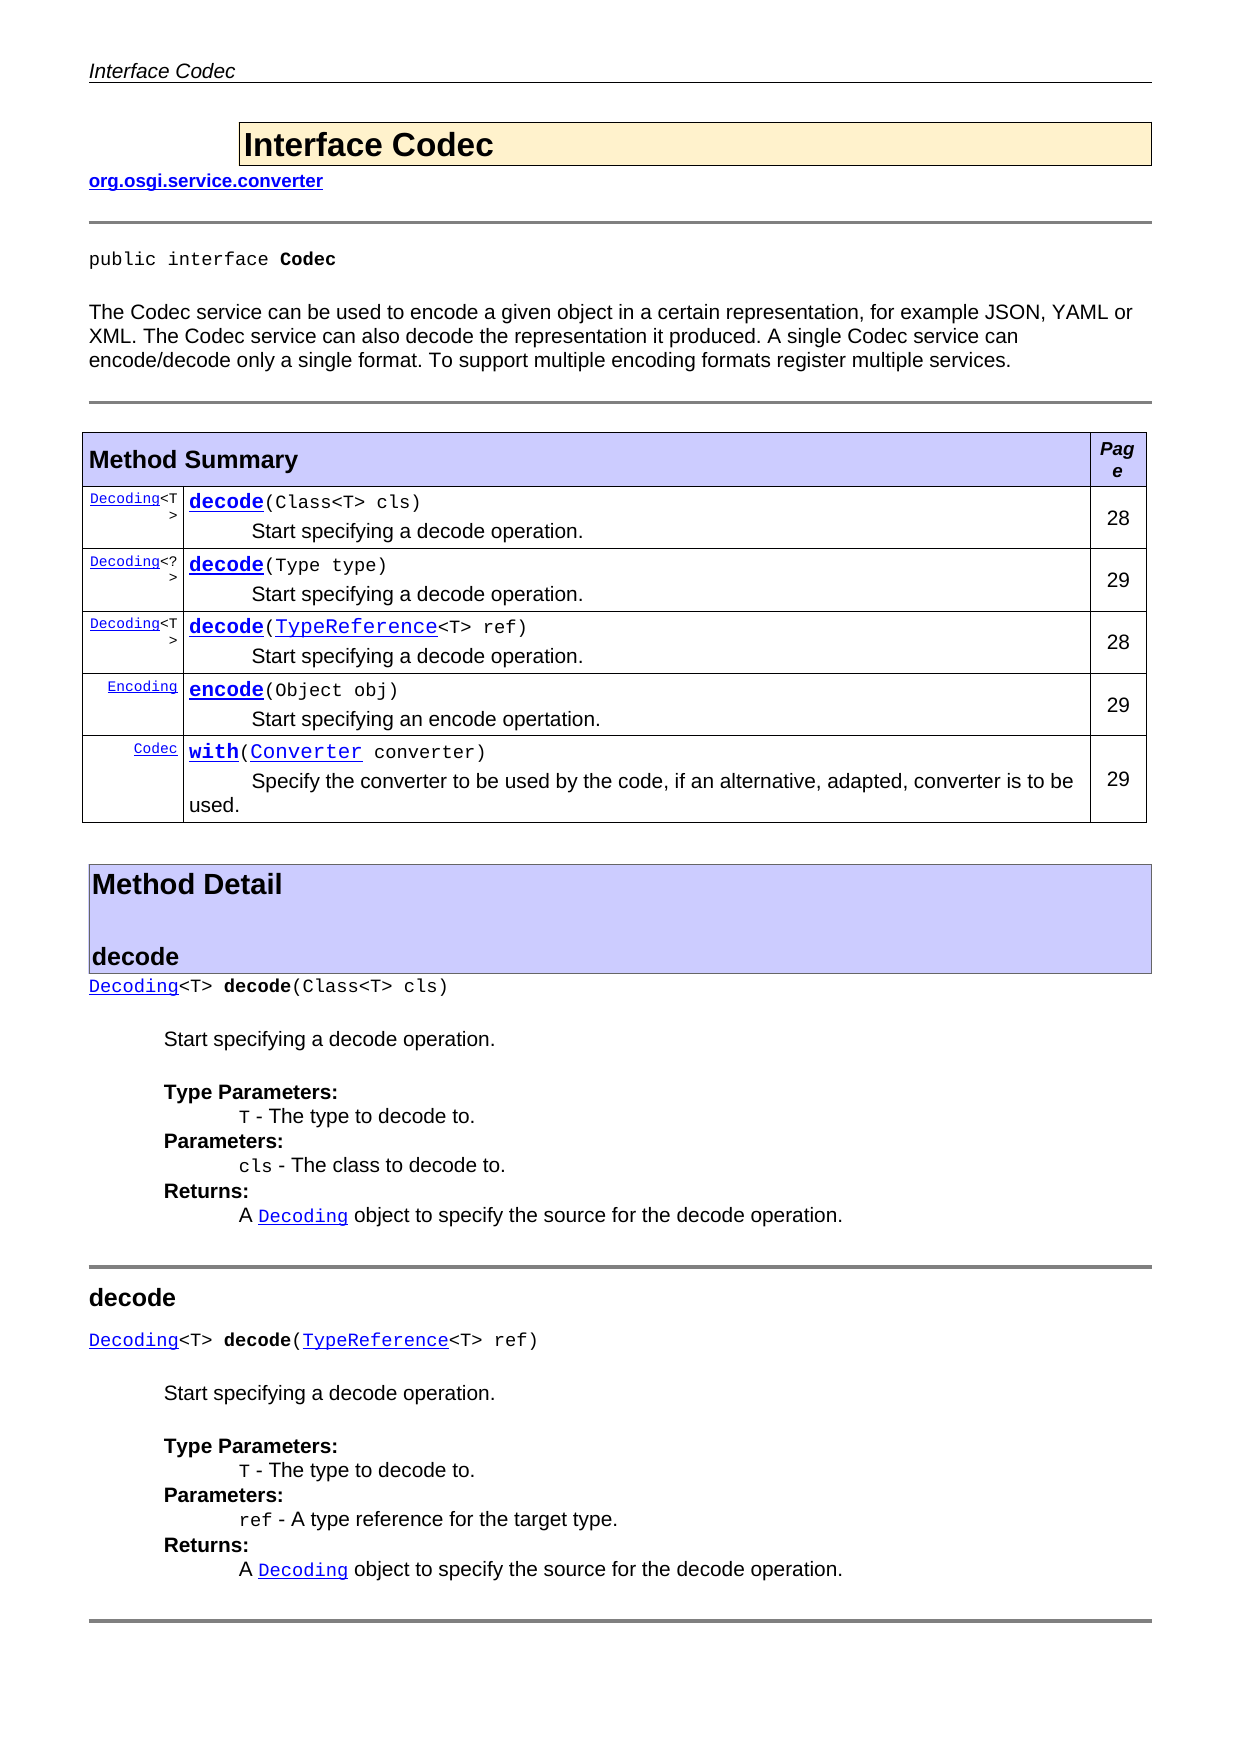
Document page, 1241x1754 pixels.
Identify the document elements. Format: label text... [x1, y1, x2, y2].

text Start specifying a decode operation. [163, 1027, 1152, 1051]
table_header Method Summary [83, 433, 1090, 486]
table_cell 28 [1091, 612, 1146, 673]
table_cell 28 [1091, 487, 1146, 548]
text ref - A type reference for the target type. [238, 1507, 1152, 1532]
text Parameters: [163, 1129, 1152, 1153]
text Returns: [163, 1532, 1152, 1556]
text cls - The class to decode to. [238, 1153, 1152, 1178]
table_cell encode(Object obj) Start specifying an encode opertation. [184, 674, 1090, 735]
text Start specifying a decode operation. [163, 1381, 1152, 1405]
text T - The type to decode to. [238, 1104, 1152, 1129]
table_header Page [1091, 433, 1146, 486]
table_cell Decoding<T> [83, 612, 183, 673]
text Decoding<T> decode(TypeReference<T> ref) [88, 1331, 1152, 1352]
table_cell Decoding<T> [83, 487, 183, 548]
text Returns: [163, 1178, 1152, 1202]
table_cell 29 [1091, 549, 1146, 611]
text A Decoding object to specify the source for the decode operation. [238, 1202, 1152, 1228]
table_cell decode(TypeReference<T> ref) Start specifying a decode operation. [184, 612, 1090, 673]
table_cell Encoding [83, 674, 183, 735]
table_cell Codec [83, 736, 183, 822]
subtitle Interface Codec [240, 123, 1151, 165]
text Decoding<T> decode(Class<T> cls) [88, 977, 1152, 998]
table_cell Decoding<?> [83, 549, 183, 611]
text T - The type to decode to. [238, 1458, 1152, 1483]
subtitle Method Detail [90, 865, 1151, 901]
text org.osgi.service.converter [88, 170, 1152, 191]
subtitle decode [90, 939, 1151, 973]
table_cell 29 [1091, 736, 1146, 822]
table_cell decode(Class<T> cls) Start specifying a decode operation. [184, 487, 1090, 548]
table_cell decode(Type type) Start specifying a decode operation. [184, 549, 1090, 611]
text Type Parameters: [163, 1080, 1152, 1104]
text Parameters: [163, 1483, 1152, 1507]
table_cell 29 [1091, 674, 1146, 735]
text Type Parameters: [163, 1434, 1152, 1458]
text public interface Codec [88, 250, 1152, 271]
text A Decoding object to specify the source for the decode operation. [238, 1556, 1152, 1582]
text The Codec service can be used to encode a given object in a certain representation, for example JSON, YAML or XML. The Codec service can also decode the representation it produced. A single Codec service can encode/decode only a single format. To support multiple encoding formats register multiple services. [88, 300, 1152, 372]
table_cell with(Converter converter) Specify the converter to be used by the code, if an alternative, adapted, converter is to be used. [184, 736, 1090, 822]
